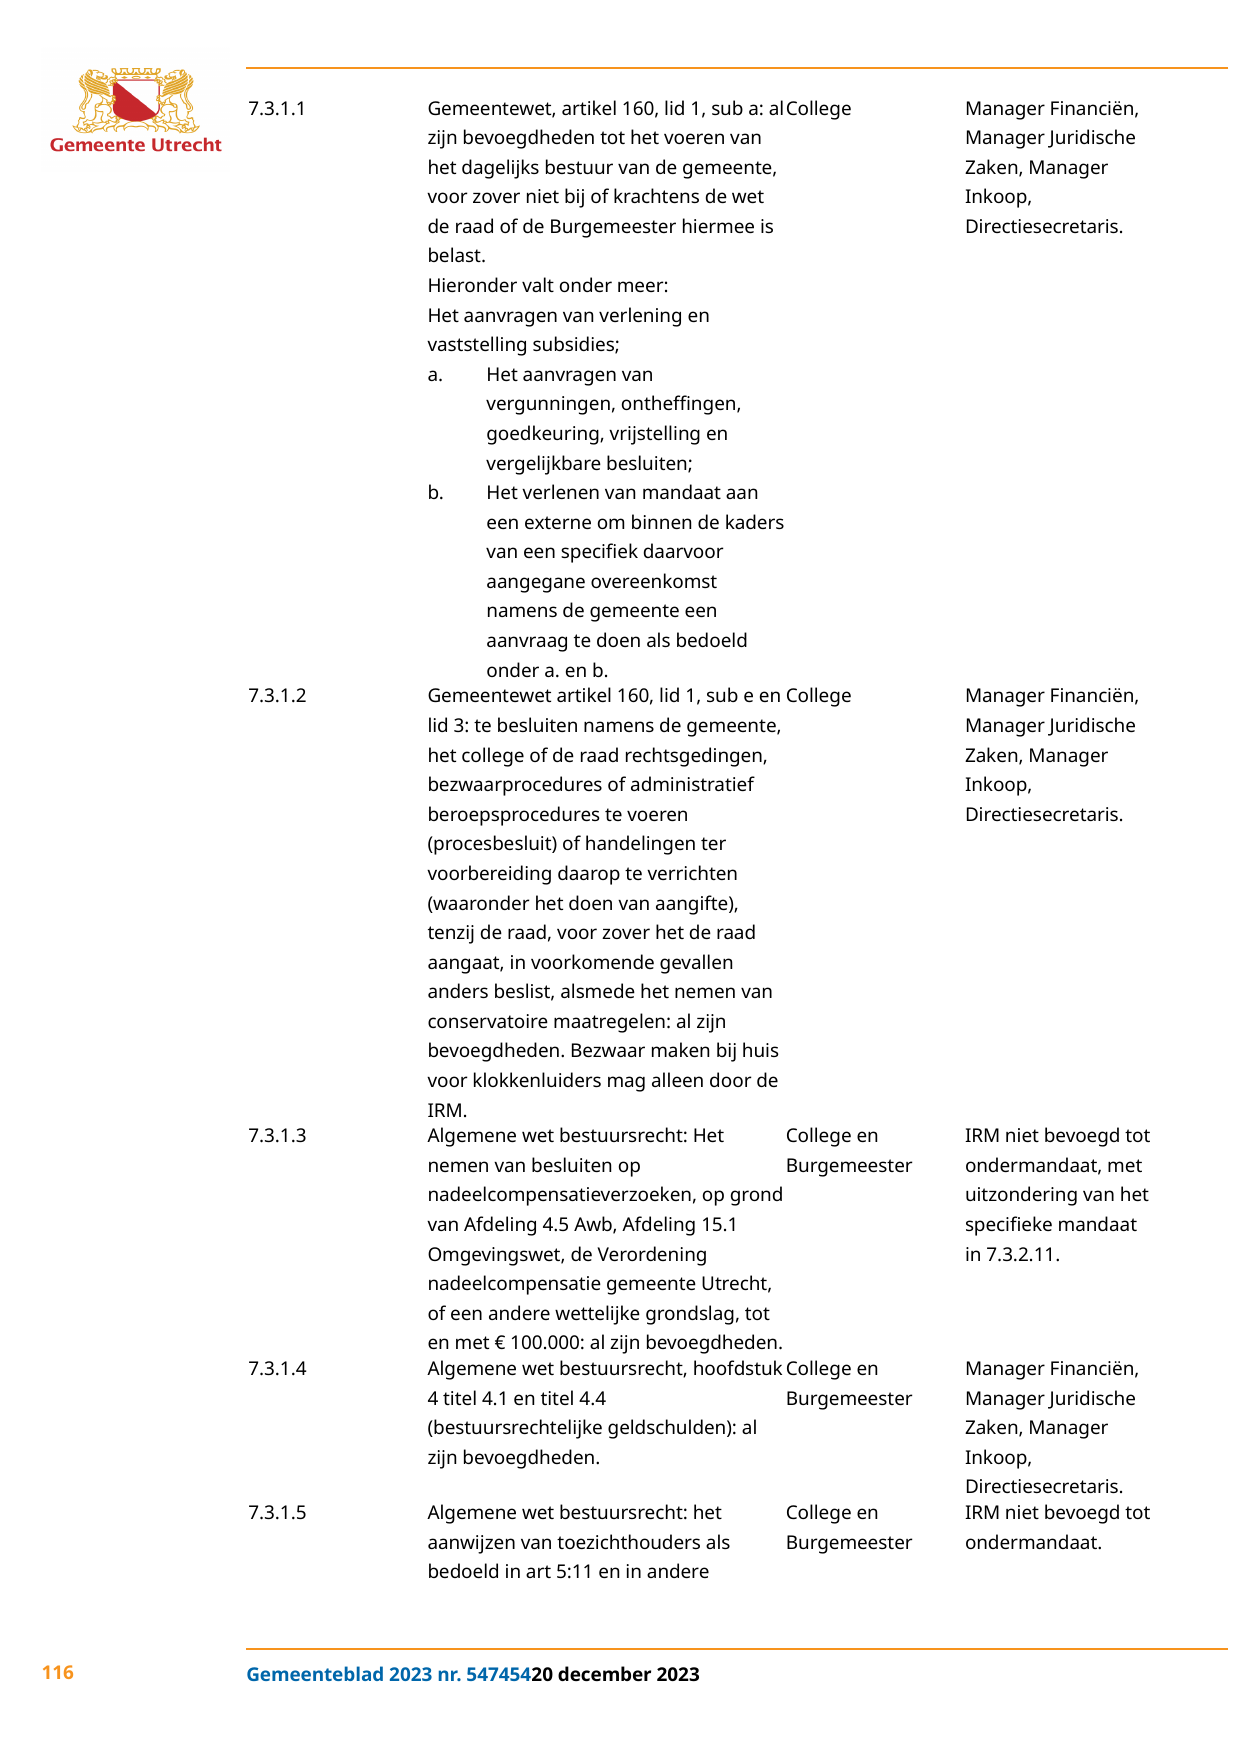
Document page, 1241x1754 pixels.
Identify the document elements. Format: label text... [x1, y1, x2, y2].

table_cell 7.3.1.1 [248, 95, 427, 683]
table_cell College en Burgemeester [786, 1123, 965, 1355]
table_cell College en Burgemeester [786, 1355, 965, 1499]
table_cell IRM niet bevoegd tot ondermandaat, met uitzondering van het specifieke mandaat in 7.3.2.11. [965, 1123, 1152, 1355]
table_cell 7.3.1.3 [248, 1123, 427, 1355]
table_cell Manager Financiën, Manager Juridische Zaken, Manager Inkoop, Directiesecretaris. [965, 683, 1152, 1122]
table_cell 7.3.1.2 [248, 683, 427, 1122]
table_cell Gemeentewet, artikel 160, lid 1, sub a: al zijn bevoegdheden tot het voeren van het dagelijks bestuur van de gemeente, voor zover niet bij of krachtens de wet de raad of de Burgemeester hiermee is belast. Hieronder valt onder meer: Het aanvragen van verlening en vaststelling subsidies; Het aanvragen van vergunningen, ontheffingen, goedkeuring, vrijstelling en vergelijkbare besluiten; Het verlenen van mandaat aan een externe om binnen de kaders van een specifiek daarvoor aangegane overeenkomst namens de gemeente een aanvraag te doen als bedoeld onder a. en b. [427, 95, 786, 683]
table_cell 7.3.1.5 [248, 1499, 427, 1584]
table_cell Algemene wet bestuursrecht: Het nemen van besluiten op nadeelcompensatieverzoeken, op grond van Afdeling 4.5 Awb, Afdeling 15.1 Omgevingswet, de Verordening nadeelcompensatie gemeente Utrecht, of een andere wettelijke grondslag, tot en met € 100.000: al zijn bevoegdheden. [427, 1123, 786, 1355]
table_cell 7.3.1.4 [248, 1355, 427, 1499]
table_cell Algemene wet bestuursrecht: het aanwijzen van toezichthouders als bedoeld in art 5:11 en in andere [427, 1499, 786, 1584]
picture [41, 47, 231, 172]
table_cell Manager Financiën, Manager Juridische Zaken, Manager Inkoop, Directiesecretaris. [965, 95, 1152, 683]
table_cell Gemeentewet artikel 160, lid 1, sub e en lid 3: te besluiten namens de gemeente, het college of de raad rechtsgedingen, bezwaarprocedures of administratief beroepsprocedures te voeren (procesbesluit) of handelingen ter voorbereiding daarop te verrichten (waaronder het doen van aangifte), tenzij de raad, voor zover het de raad aangaat, in voorkomende gevallen anders beslist, alsmede het nemen van conservatoire maatregelen: al zijn bevoegdheden. Bezwaar maken bij huis voor klokkenluiders mag alleen door de IRM. [427, 683, 786, 1122]
table_cell IRM niet bevoegd tot ondermandaat. [965, 1499, 1152, 1584]
table_cell Algemene wet bestuursrecht, hoofdstuk 4 titel 4.1 en titel 4.4 (bestuursrechtelijke geldschulden): al zijn bevoegdheden. [427, 1355, 786, 1499]
table_cell College [786, 95, 965, 683]
table_cell Manager Financiën, Manager Juridische Zaken, Manager Inkoop, Directiesecretaris. [965, 1355, 1152, 1499]
table_cell College [786, 683, 965, 1122]
table_cell College en Burgemeester [786, 1499, 965, 1584]
